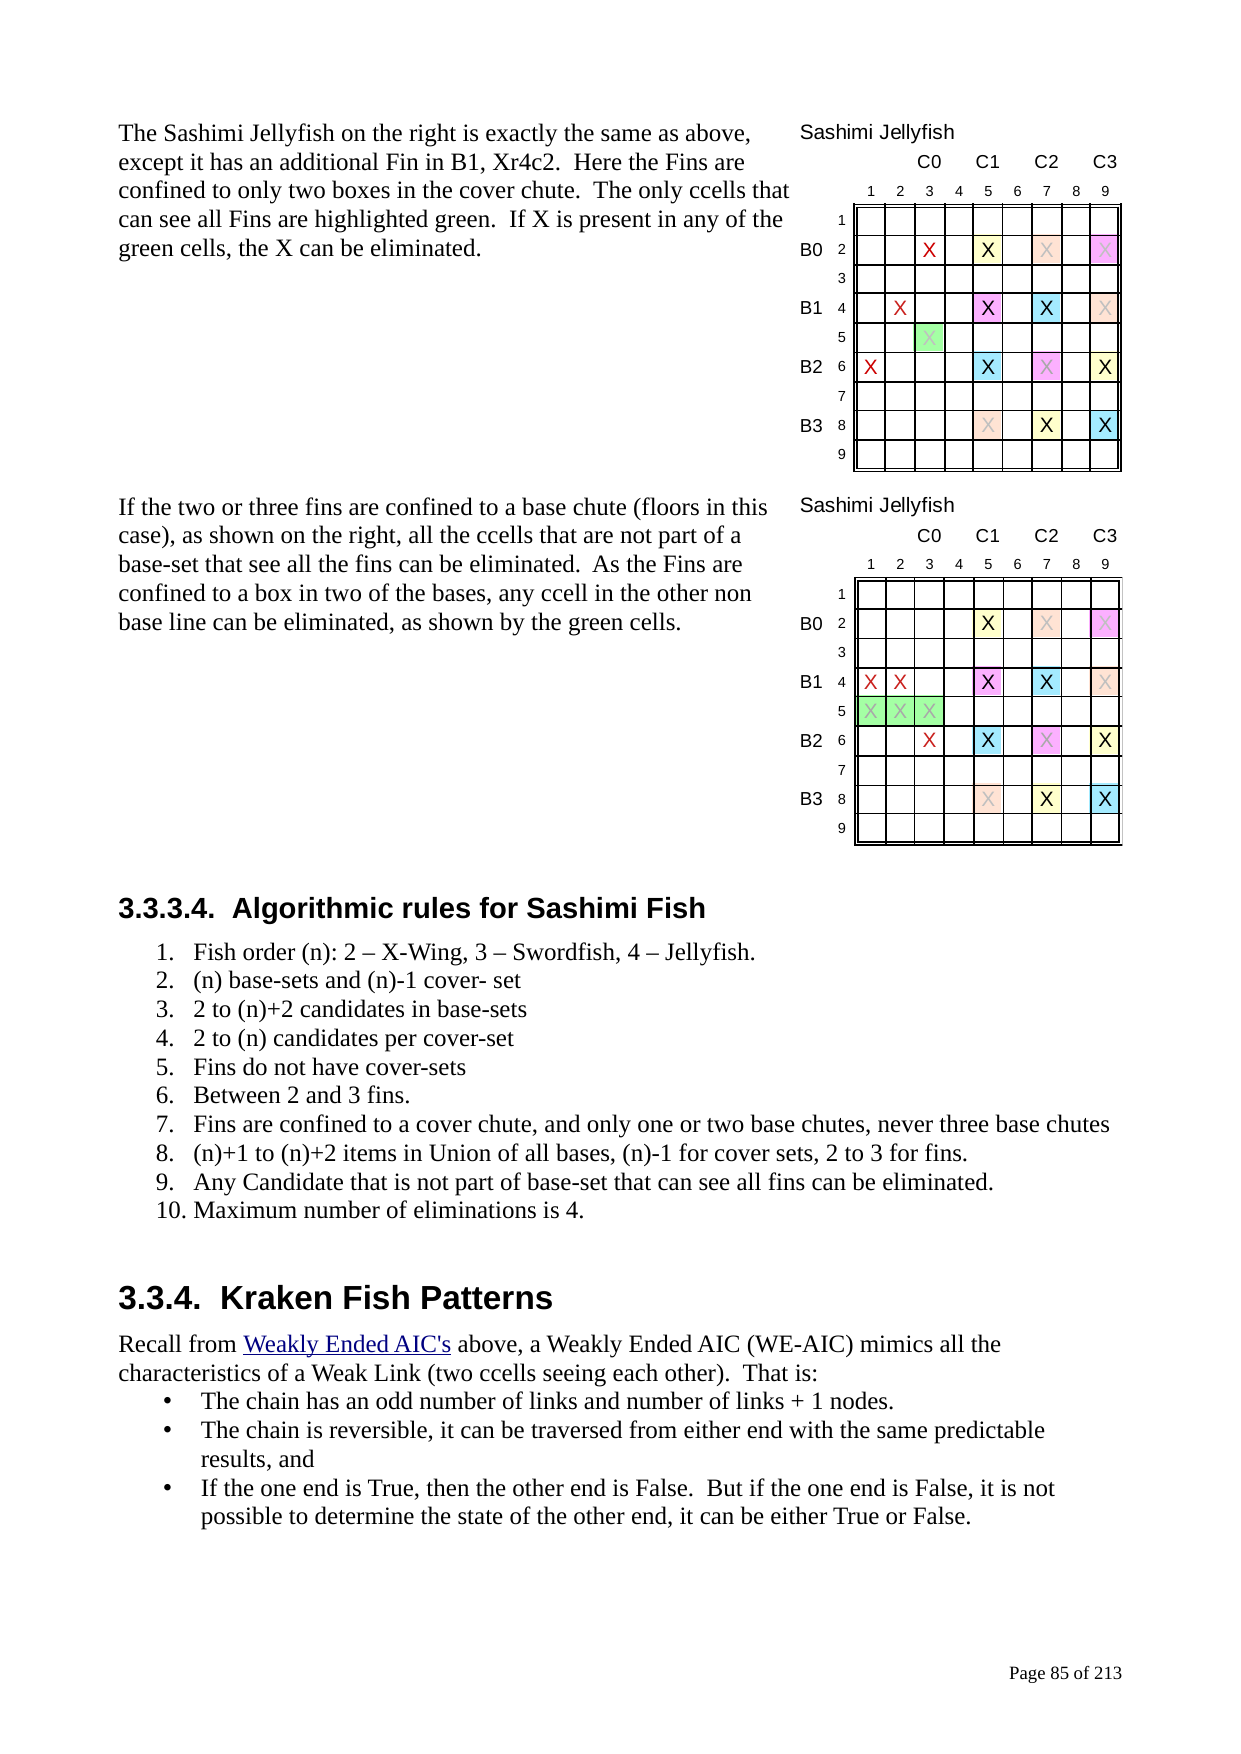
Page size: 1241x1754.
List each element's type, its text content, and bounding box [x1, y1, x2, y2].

list 2 to (n) candidates per cover-set [156, 1023, 1122, 1052]
list Any Candidate that is not part of base-set that can see all fins can be eliminated. [156, 1167, 1122, 1195]
list Between 2 and 3 fins. [156, 1080, 1122, 1109]
list Maximum number of eliminations is 4. [156, 1195, 1122, 1224]
list (n)+1 to (n)+2 items in Union of all bases, (n)-1 for cover sets, 2 to 3 for fins. [156, 1138, 1122, 1167]
text Recall from Weakly Ended AIC's above, a Weakly Ended AIC (WE-AIC) mimics all the characteristics of a Weak Link (two ccells seeing each other). That is: [118, 1329, 1122, 1386]
list If the one end is True, then the other end is False. But if the one end is False, it is not possible to determine the state of the other end, it can be either True or False. [163, 1473, 1122, 1530]
list Fish order (n): 2 – X-Wing, 3 – Swordfish, 4 – Jellyfish. [156, 937, 1122, 965]
list The chain has an odd number of links and number of links + 1 nodes. [163, 1386, 1122, 1415]
subtitle Algorithmic rules for Sashimi Fish [118, 891, 1122, 924]
text If the two or three fins are confined to a base chute (floors in this case), as shown on the right, all the ccells that are not part of a base-set that see all the fins can be eliminated. As the Fins are confined to a box in two of the bases, any ccell in the other non base line can be eliminated, as shown by the green cells. [118, 492, 1122, 636]
subtitle Kraken Fish Patterns [118, 1278, 1122, 1316]
list The chain is reversible, it can be traversed from either end with the same predictable results, and [163, 1415, 1122, 1473]
list (n) base-sets and (n)-1 cover- set [156, 965, 1122, 994]
list 2 to (n)+2 candidates in base-sets [156, 994, 1122, 1023]
list Fins are confined to a cover chute, and only one or two base chutes, never three base chutes [156, 1109, 1122, 1138]
text The Sashimi Jellyfish on the right is exactly the same as above, except it has an additional Fin in B1, Xr4c2. Here the Fins are confined to only two boxes in the cover chute. The only ccells that can see all Fins are highlighted green. If X is present in any of the green cells, the X can be eliminated. [118, 118, 1122, 262]
list Fins do not have cover-sets [156, 1052, 1122, 1080]
